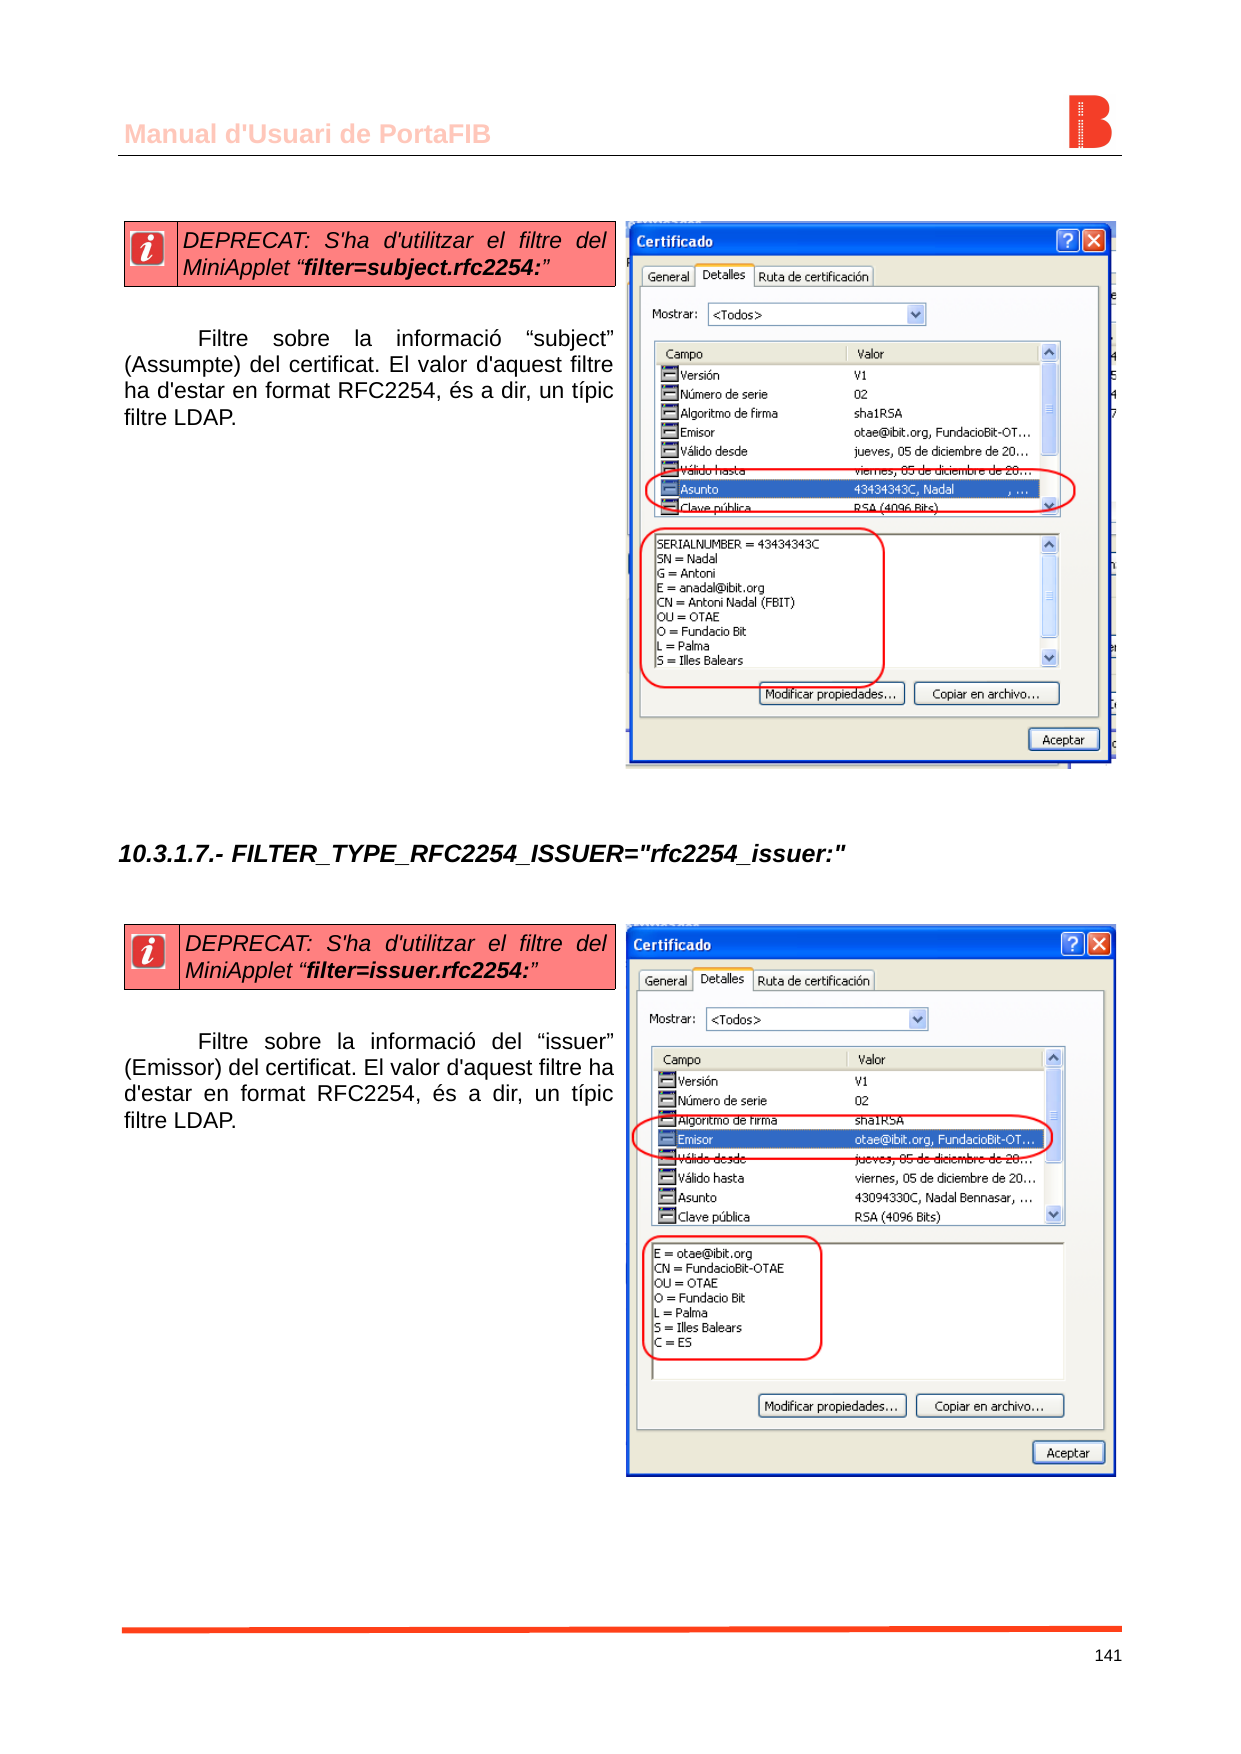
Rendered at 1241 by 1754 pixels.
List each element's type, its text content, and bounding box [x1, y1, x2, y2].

picture [625, 221, 1117, 769]
subtitle FILTER_TYPE_RFC2254_ISSUER="rfc2254_issuer:" [118, 838, 1122, 867]
table_header Filtre sobre la informació del “issuer” (Emissor) del certificat. El valor d'aquest filtre ha d'estar en format RFC2254, és a dir, un típic filtre LDAP. [118, 919, 620, 1482]
table_header DEPRECAT: S'ha d'utilitzar el filtre del MiniApplet “filter=issuer.rfc2254:” [180, 925, 615, 989]
table_header [125, 222, 177, 286]
table_header Filtre sobre la informació “subject” (Assumpte) del certificat. El valor d'aquest filtre ha d'estar en format RFC2254, és a dir, un típic filtre LDAP. [118, 216, 620, 775]
table_header [620, 216, 1122, 775]
picture [625, 924, 1117, 1477]
picture [131, 934, 166, 969]
table_header [620, 919, 1122, 1482]
table_header [125, 925, 179, 989]
picture [1063, 94, 1117, 150]
table_header DEPRECAT: S'ha d'utilitzar el filtre del MiniApplet “filter=subject.rfc2254:” [178, 222, 615, 286]
picture [130, 231, 165, 266]
